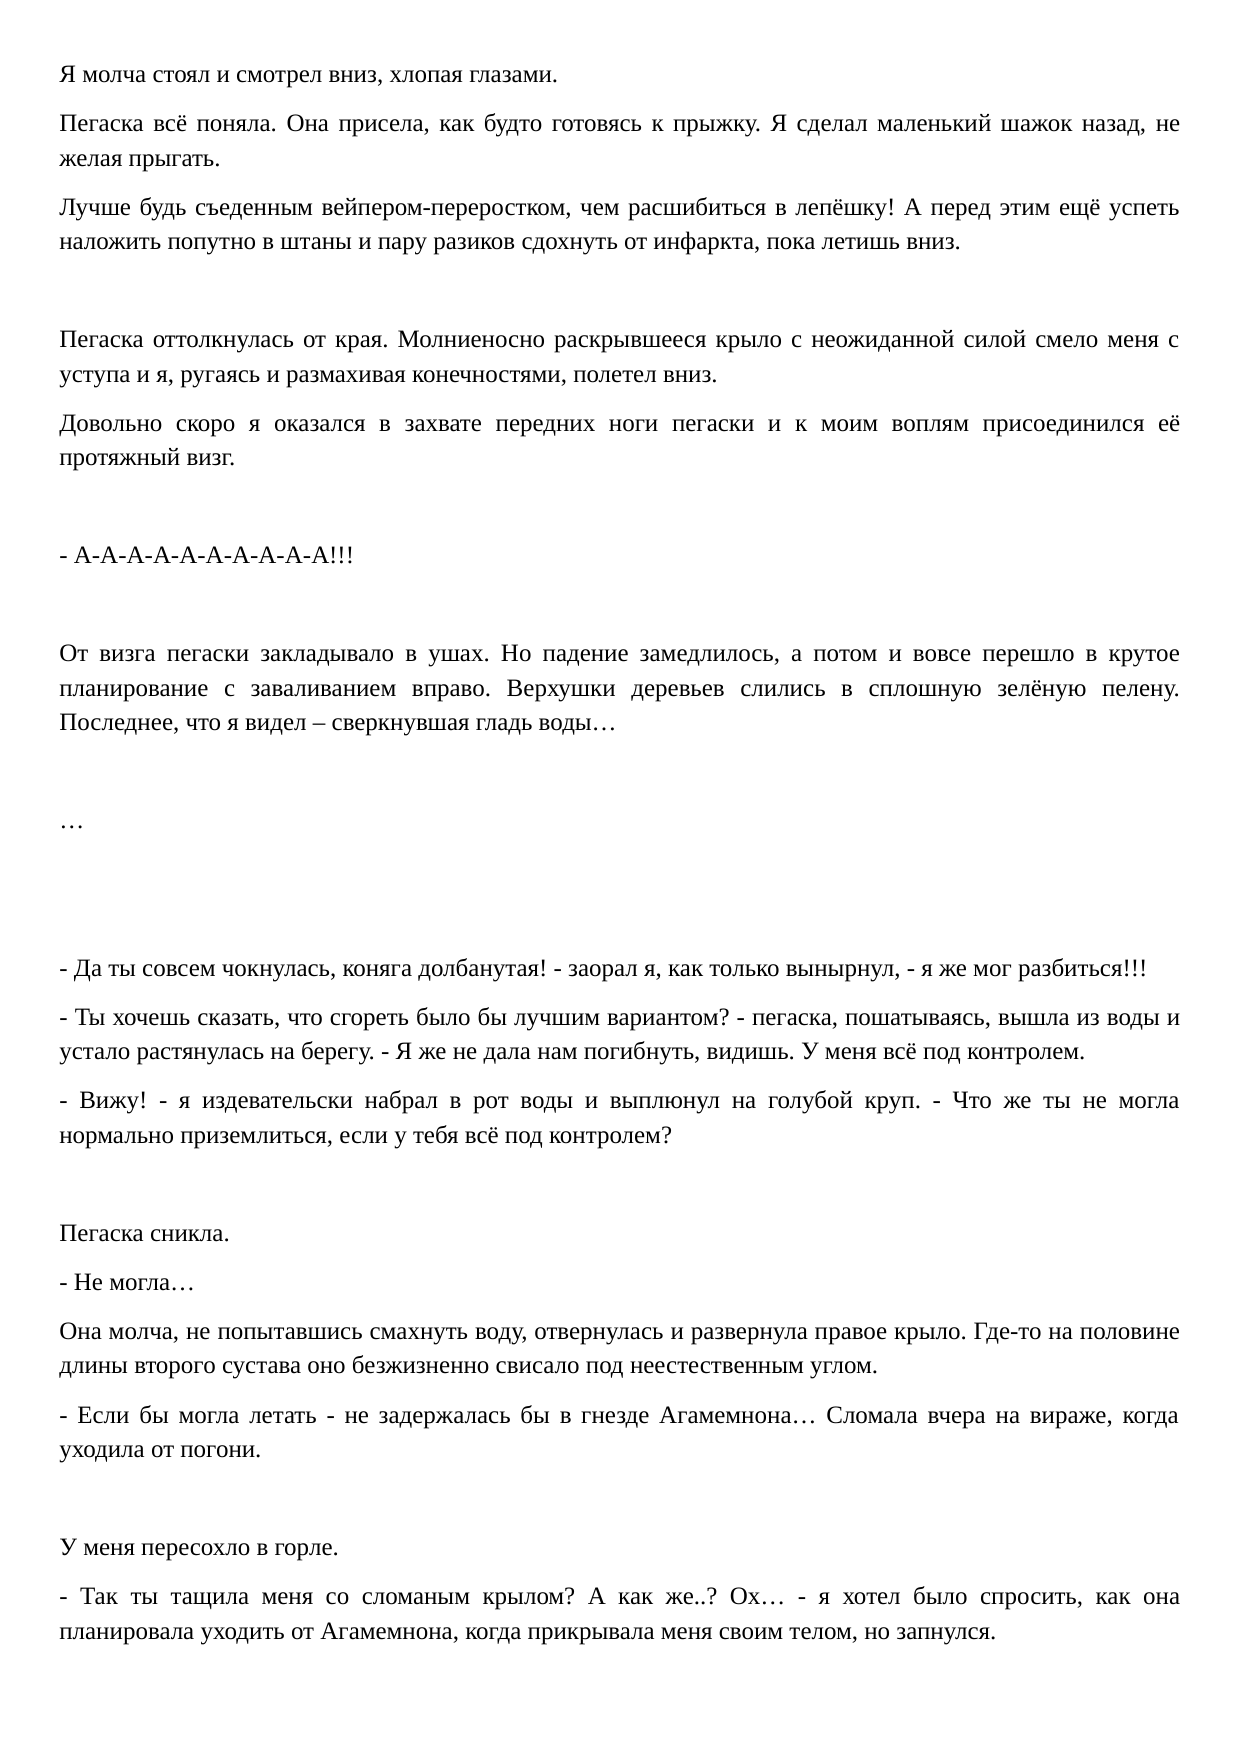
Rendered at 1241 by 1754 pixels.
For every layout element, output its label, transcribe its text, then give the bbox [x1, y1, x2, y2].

text Пегаска оттолкнулась от края. Молниеносно раскрывшееся крыло с неожиданной силой смело меня с уступа и я, ругаясь и размахивая конечностями, полетел вниз. [59, 324, 1181, 387]
text - Если бы могла летать - не задержалась бы в гнезде Агамемнона… Сломала вчера на вираже, когда уходила от погони. [59, 1400, 1181, 1463]
text Я молча стоял и смотрел вниз, хлопая глазами. [59, 59, 1181, 88]
text У меня пересохло в горле. [59, 1532, 1181, 1561]
text - А-А-А-А-А-А-А-А-А-А!!! [59, 540, 1181, 569]
text - Да ты совсем чокнулась, коняга долбанутая! - заорал я, как только вынырнул, - я же мог разбиться!!! [59, 953, 1181, 982]
text Довольно скоро я оказался в захвате передних ноги пегаски и к моим воплям присоединился её протяжный визг. [59, 408, 1181, 471]
text Пегаска всё поняла. Она присела, как будто готовясь к прыжку. Я сделал маленький шажок назад, не желая прыгать. [59, 108, 1181, 171]
text От визга пегаски закладывало в ушах. Но падение замедлилось, а потом и вовсе перешло в крутое планирование с заваливанием вправо. Верхушки деревьев слились в сплошную зелёную пелену. Последнее, что я видел – сверкнувшая гладь воды… [59, 638, 1181, 736]
text - Ты хочешь сказать, что сгореть было бы лучшим вариантом? - пегаска, пошатываясь, вышла из воды и устало растянулась на берегу. - Я же не дала нам погибнуть, видишь. У меня всё под контролем. [59, 1002, 1181, 1065]
text … [59, 806, 1181, 834]
text Лучше будь съеденным вейпером-переростком, чем расшибиться в лепёшку! А перед этим ещё успеть наложить попутно в штаны и пару разиков сдохнуть от инфаркта, пока летишь вниз. [59, 192, 1181, 255]
text Пегаска сникла. [59, 1218, 1181, 1247]
text - Вижу! - я издевательски набрал в рот воды и выплюнул на голубой круп. - Что же ты не могла нормально приземлиться, если у тебя всё под контролем? [59, 1085, 1181, 1149]
text - Не могла… [59, 1267, 1181, 1296]
text - Так ты тащила меня со сломаным крылом? А как же..? Ох… - я хотел было спросить, как она планировала уходить от Агамемнона, когда прикрывала меня своим телом, но запнулся. [59, 1581, 1181, 1644]
text Она молча, не попытавшись смахнуть воду, отвернулась и развернула правое крыло. Где-то на половине длины второго сустава оно безжизненно свисало под неестественным углом. [59, 1316, 1181, 1379]
